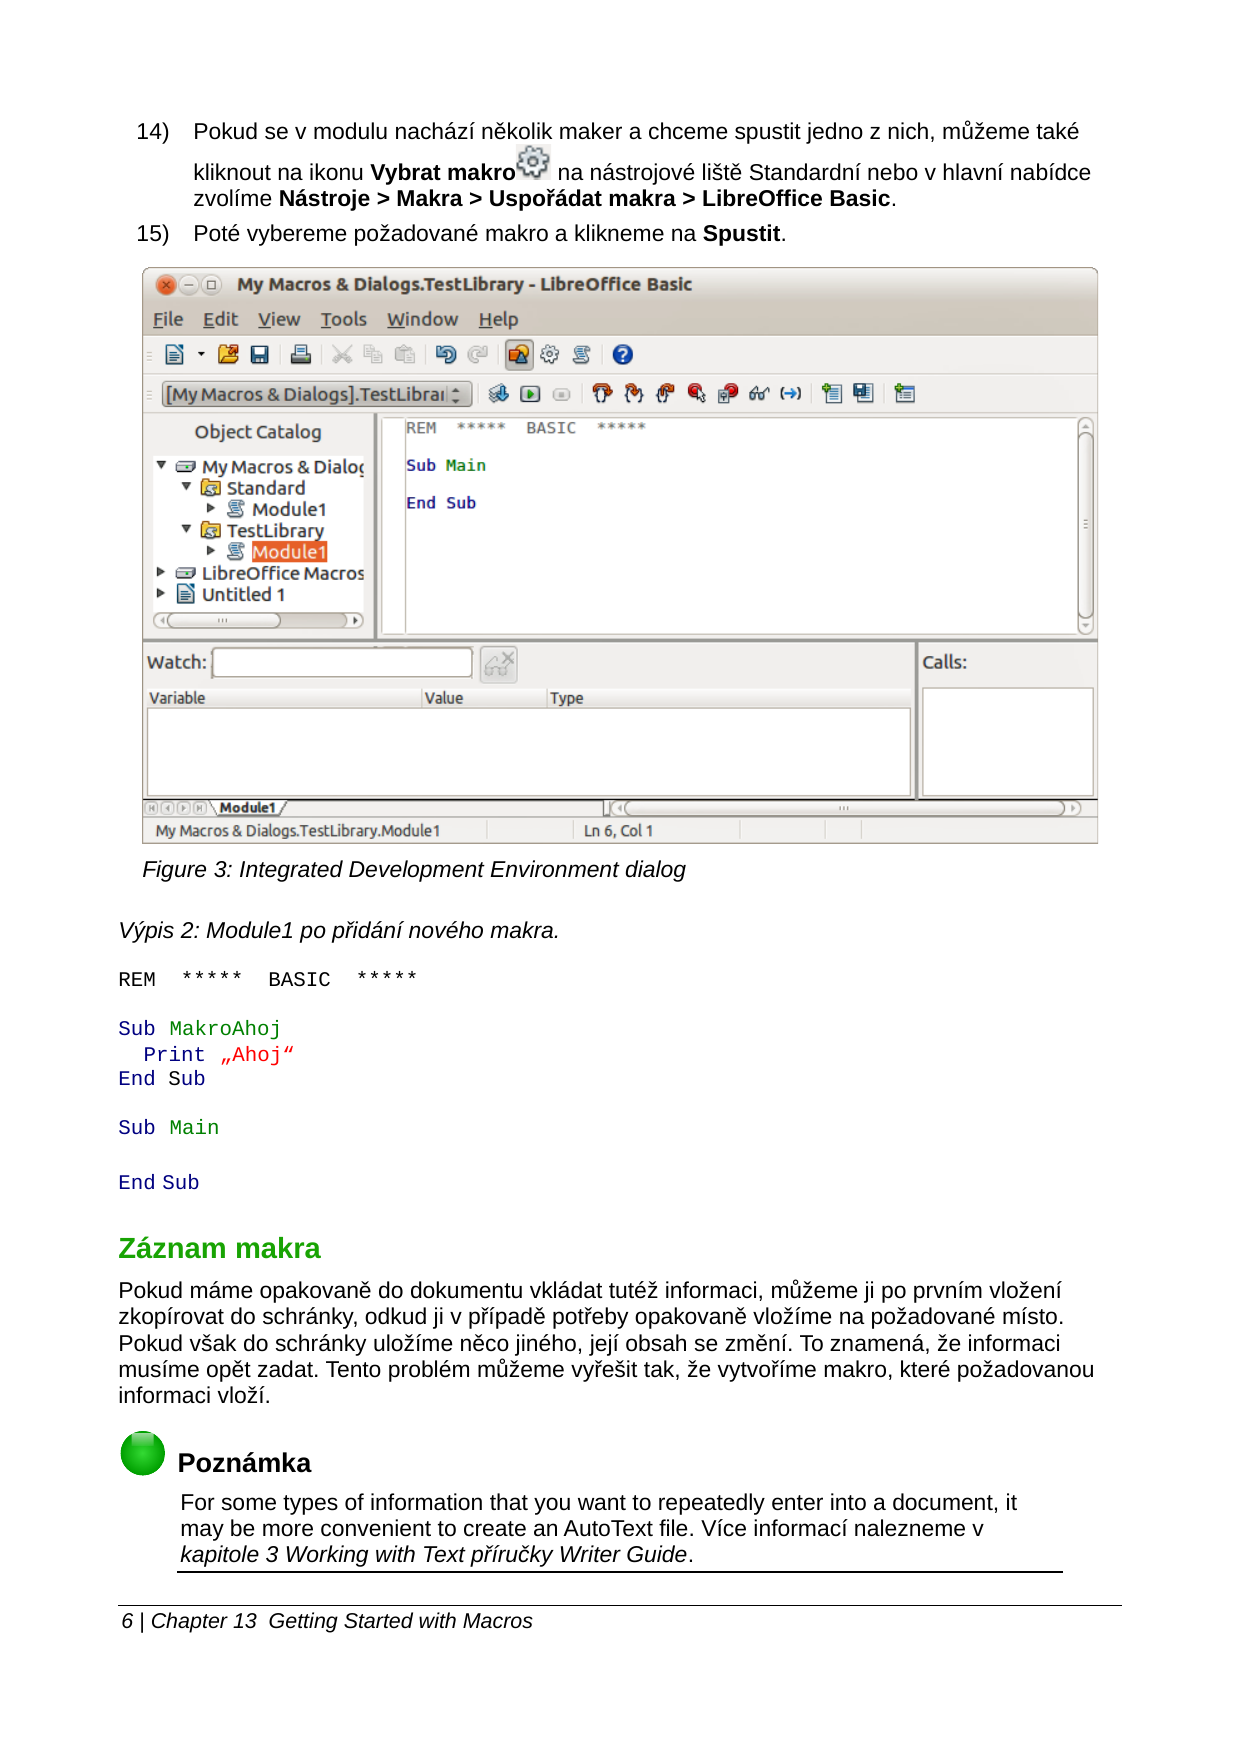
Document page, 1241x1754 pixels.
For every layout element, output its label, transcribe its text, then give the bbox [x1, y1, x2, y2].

text Print „Ahoj“ [118, 1042, 1122, 1068]
text REM ***** BASIC ***** [118, 969, 1122, 993]
text End Sub [118, 1068, 1122, 1092]
list Poté vybereme požadované makro a klikneme na Spustit. [169, 220, 1122, 246]
text Sub MakroAhoj [118, 1016, 1122, 1042]
picture [515, 144, 552, 180]
subtitle Poznámka [118, 1428, 1122, 1478]
text End Sub [118, 1168, 1122, 1195]
text Pokud máme opakovaně do dokumentu vkládat tutéž informaci, můžeme ji po prvním vložení zkopírovat do schránky, odkud ji v případě potřeby opakovaně vložíme na požadované místo. Pokud však do schránky uložíme něco jiného, ​​její obsah se změní. To znamená, že informaci musíme opět zadat. Tento problém můžeme vyřešit tak, že vytvoříme makro, které požadovanou informaci vloží. [118, 1277, 1122, 1408]
list Pokud se v modulu nachází několik maker a chceme spustit jedno z nich, můžeme také kliknout na ikonu Vybrat makro na nástrojové liště Standardní nebo v hlavní nabídce zvolíme Nástroje > Makra > Uspořádat makra > LibreOffice Basic. [169, 118, 1122, 211]
picture [142, 267, 1099, 844]
text Figure 3: Integrated Development Environment dialog [142, 856, 1098, 882]
text Sub Main [118, 1116, 1122, 1142]
text Výpis 2 : Module1 po přidání nového makra. [118, 917, 1122, 943]
subtitle Záznam makra [118, 1231, 1122, 1265]
text For some types of information that you want to repeatedly enter into a document, it may be more convenient to create an AutoText file. Více informací nalezneme v kapitole 3 Working with Text příručky Writer Guide. [177, 1485, 1063, 1571]
